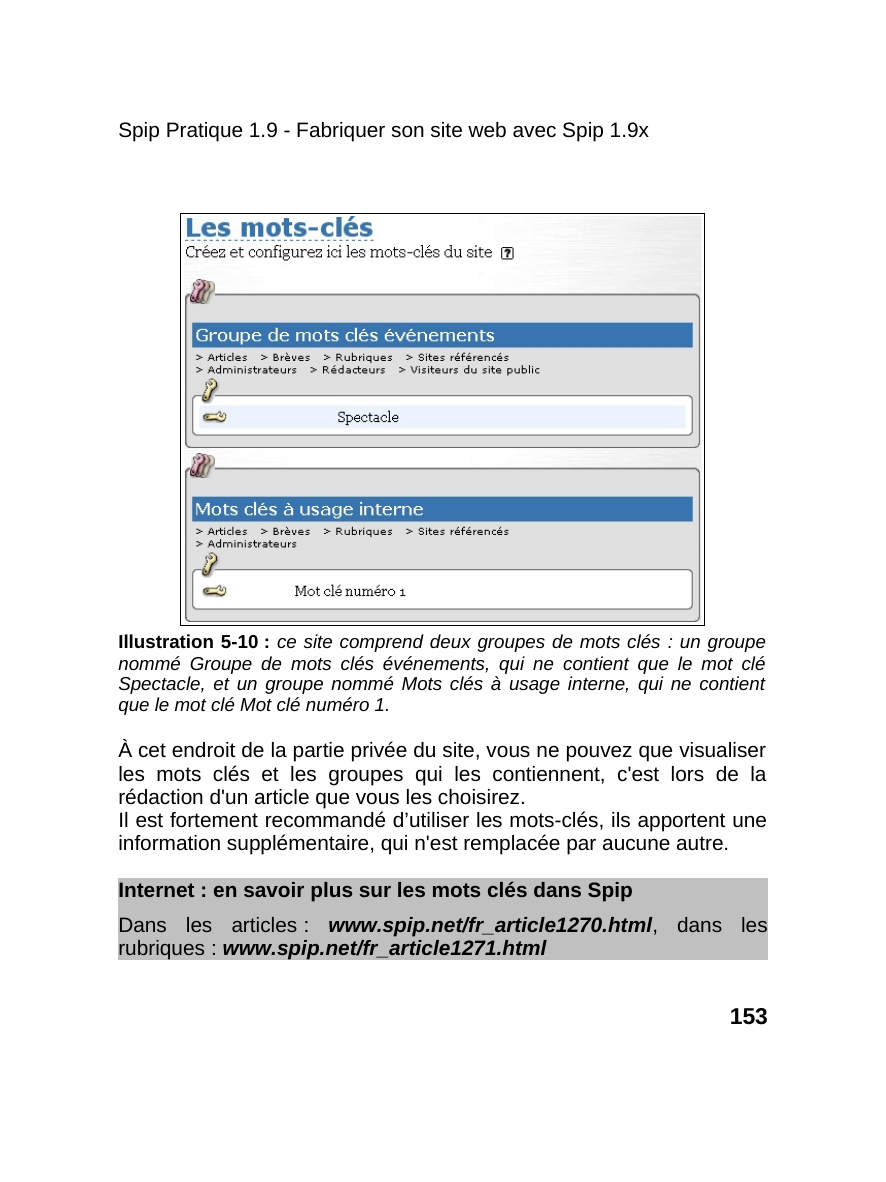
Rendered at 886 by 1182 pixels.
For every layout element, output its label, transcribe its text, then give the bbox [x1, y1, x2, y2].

text À cet endroit de la partie privée du site, vous ne pouvez que visualiser les mots clés et les groupes qui les contiennent, c'est lors de la rédaction d'un article que vous les choisirez. [118, 739, 768, 809]
picture [184, 216, 702, 622]
text Internet : en savoir plus sur les mots clés dans Spip [118, 878, 768, 902]
text Illustration 5-10 : ce site comprend deux groupes de mots clés : un groupe nommé Groupe de mots clés événements, qui ne contient que le mot clé Spectacle, et un groupe nommé Mots clés à usage interne, qui ne contient que le mot clé Mot clé numéro 1. [118, 221, 768, 716]
text Il est fortement recommandé d’utiliser les mots-clés, ils apportent une information supplémentaire, qui n'est remplacée par aucune autre. [118, 809, 768, 855]
text [181, 214, 704, 625]
text Dans les articles : www.spip.net/fr_article1270.html, dans les rubriques : www.spip.net/fr_article1271.html [118, 913, 768, 960]
